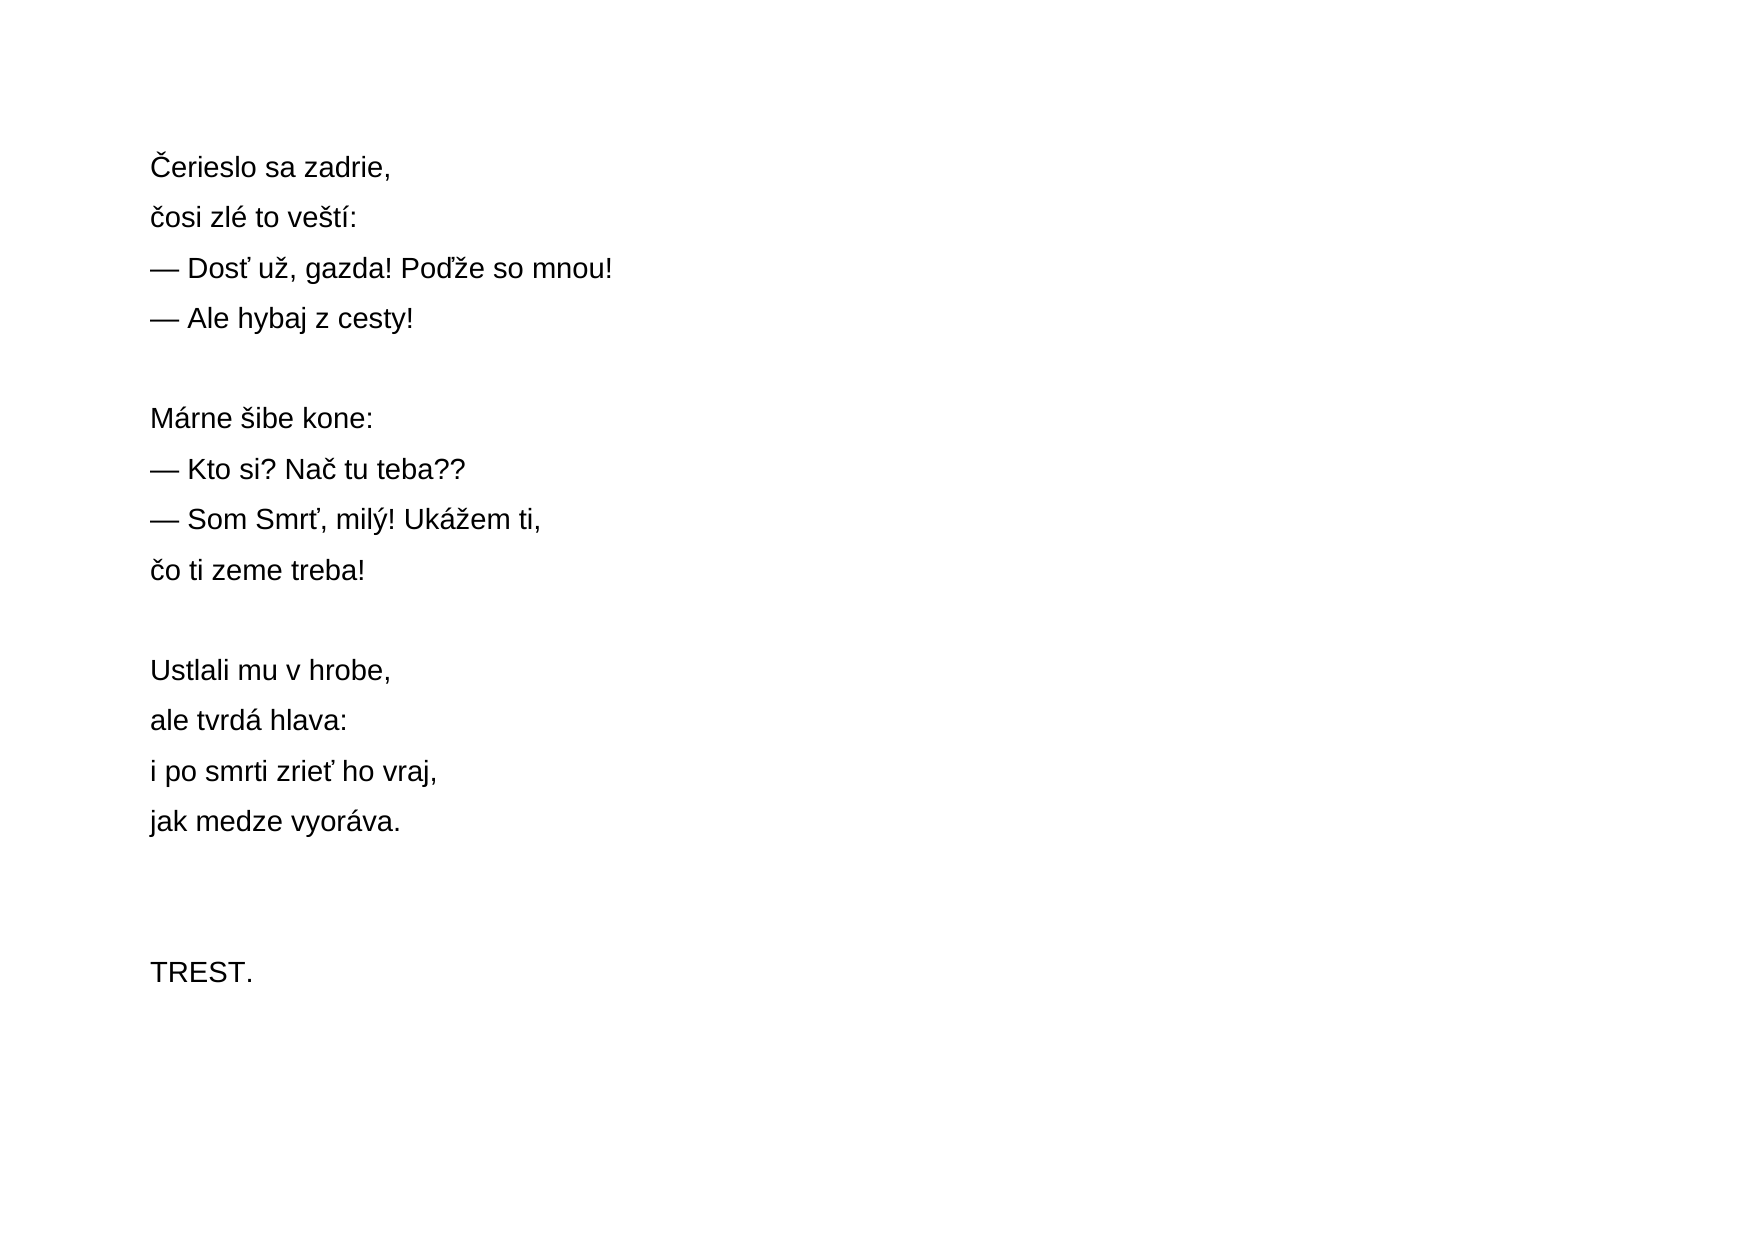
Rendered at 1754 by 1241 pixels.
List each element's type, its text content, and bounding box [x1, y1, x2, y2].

text Čerieslo sa zadrie, [150, 150, 1243, 183]
text ale tvrdá hlava: [150, 703, 1243, 737]
text — Dosť už, gazda! Poďže so mnou! [150, 251, 1243, 284]
text čo ti zeme treba! [150, 552, 1243, 586]
text jak medze vyoráva. [150, 804, 1243, 838]
text Ustlali mu v hrobe, [150, 653, 1243, 687]
text Márne šibe kone: [150, 402, 1243, 435]
subtitle TREST. [150, 955, 1243, 988]
text — Som Smrť, milý! Ukážem ti, [150, 502, 1243, 536]
text — Kto si? Nač tu teba?? [150, 452, 1243, 485]
text i po smrti zrieť ho vraj, [150, 754, 1243, 787]
text — Ale hybaj z cesty! [150, 301, 1243, 334]
text čosi zlé to veští: [150, 200, 1243, 234]
